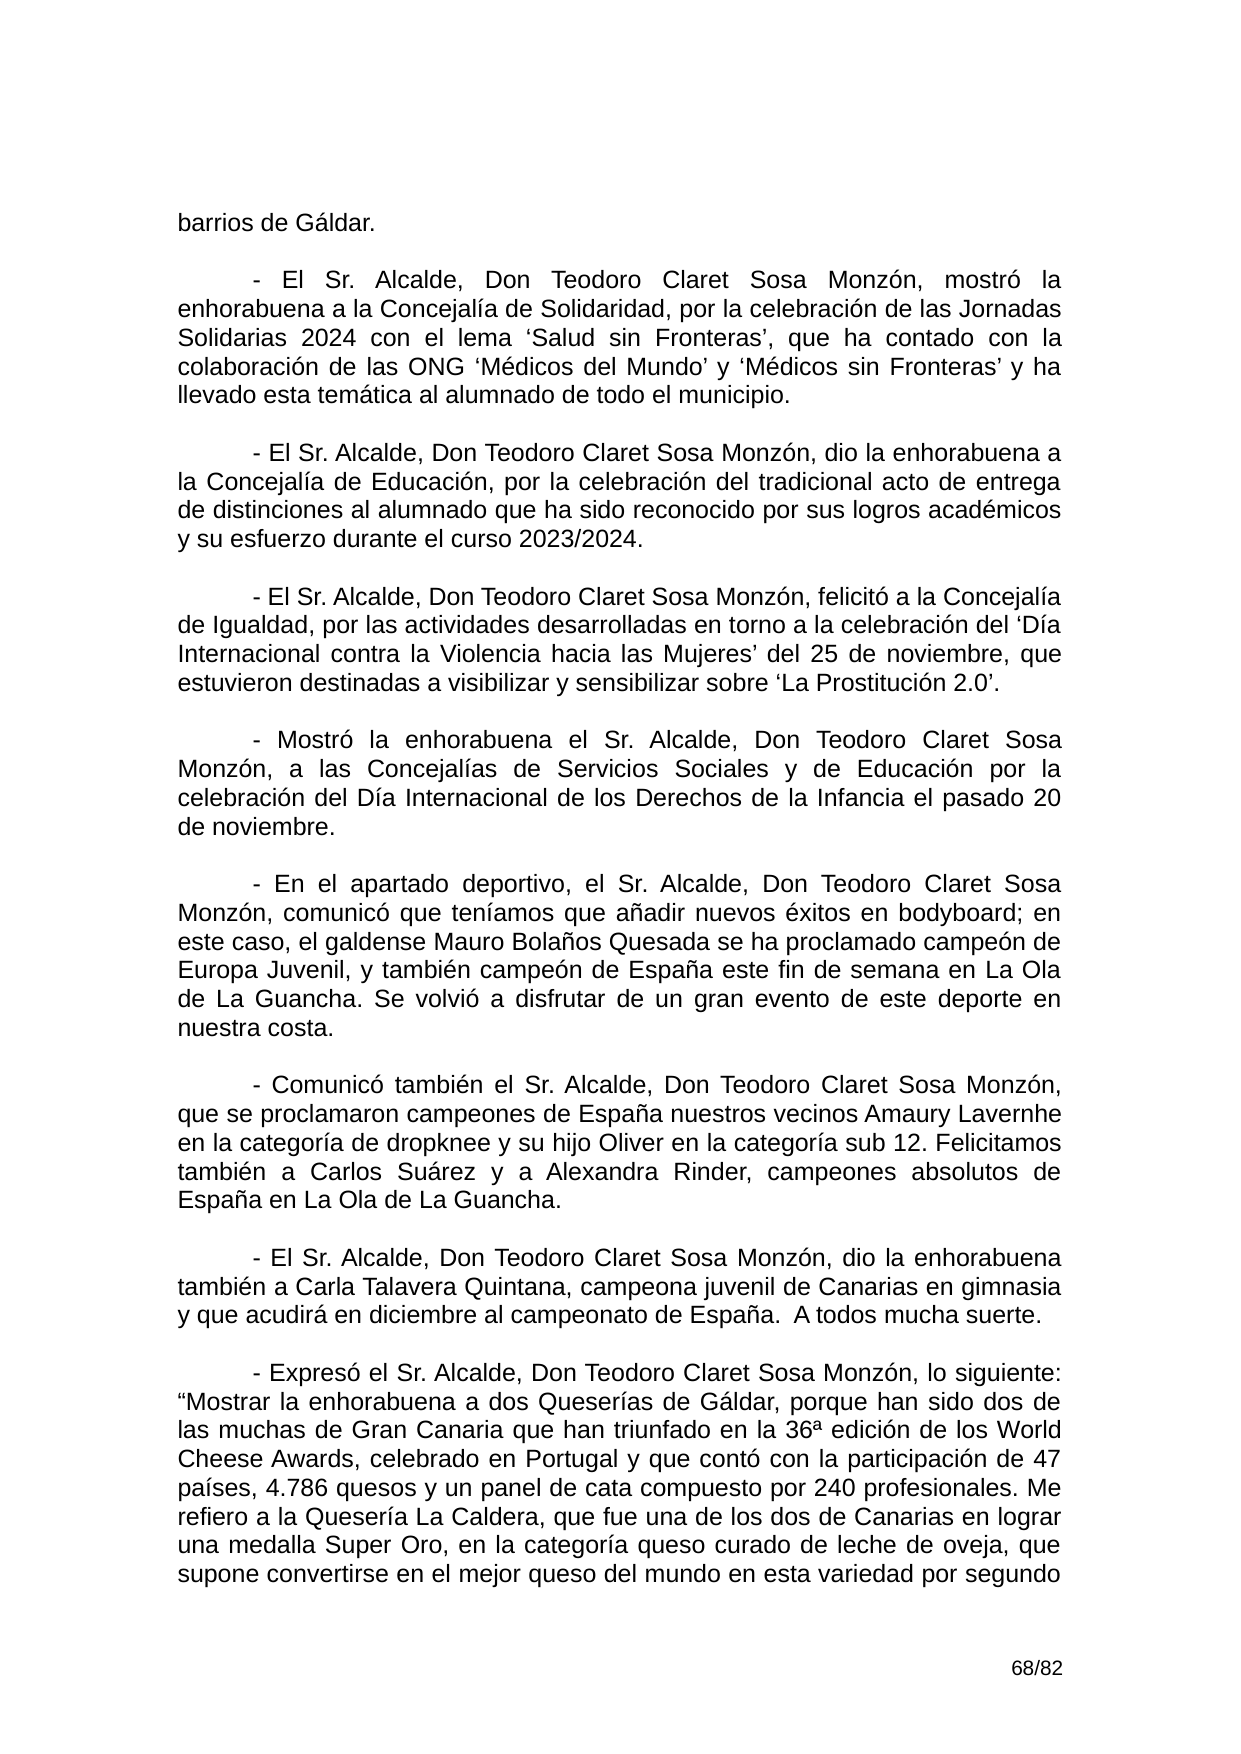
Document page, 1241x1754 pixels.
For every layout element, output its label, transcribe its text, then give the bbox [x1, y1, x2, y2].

text - Mostró la enhorabuena el Sr. Alcalde, Don Teodoro Claret Sosa Monzón, a las Concejalías de Servicios Sociales y de Educación por la celebración del Día Internacional de los Derechos de la Infancia el pasado 20 de noviembre. [177, 725, 1063, 840]
text - Expresó el Sr. Alcalde, Don Teodoro Claret Sosa Monzón, lo siguiente: “Mostrar la enhorabuena a dos Queserías de Gáldar, porque han sido dos de las muchas de Gran Canaria que han triunfado en la 36ª edición de los World Cheese Awards, celebrado en Portugal y que contó con la participación de 47 países, 4.786 quesos y un panel de cata compuesto por 240 profesionales. Me refiero a la Quesería La Caldera, que fue una de los dos de Canarias en lograr una medalla Super Oro, en la categoría queso curado de leche de oveja, que supone convertirse en el mejor queso del mundo en esta variedad por segundo [177, 1358, 1063, 1588]
text - El Sr. Alcalde, Don Teodoro Claret Sosa Monzón, felicitó a la Concejalía de Igualdad, por las actividades desarrolladas en torno a la celebración del ‘Día Internacional contra la Violencia hacia las Mujeres’ del 25 de noviembre, que estuvieron destinadas a visibilizar y sensibilizar sobre ‘La Prostitución 2.0’. [177, 582, 1063, 697]
text barrios de Gáldar. [177, 208, 1063, 237]
text - En el apartado deportivo, el Sr. Alcalde, Don Teodoro Claret Sosa Monzón, comunicó que teníamos que añadir nuevos éxitos en bodyboard; en este caso, el galdense Mauro Bolaños Quesada se ha proclamado campeón de Europa Juvenil, y también campeón de España este fin de semana en La Ola de La Guancha. Se volvió a disfrutar de un gran evento de este deporte en nuestra costa. [177, 869, 1063, 1042]
text - El Sr. Alcalde, Don Teodoro Claret Sosa Monzón, dio la enhorabuena a la Concejalía de Educación, por la celebración del tradicional acto de entrega de distinciones al alumnado que ha sido reconocido por sus logros académicos y su esfuerzo durante el curso 2023/2024. [177, 438, 1063, 553]
text - El Sr. Alcalde, Don Teodoro Claret Sosa Monzón, mostró la enhorabuena a la Concejalía de Solidaridad, por la celebración de las Jornadas Solidarias 2024 con el lema ‘Salud sin Fronteras’, que ha contado con la colaboración de las ONG ‘Médicos del Mundo’ y ‘Médicos sin Fronteras’ y ha llevado esta temática al alumnado de todo el municipio. [177, 265, 1063, 409]
text - El Sr. Alcalde, Don Teodoro Claret Sosa Monzón, dio la enhorabuena también a Carla Talavera Quintana, campeona juvenil de Canarias en gimnasia y que acudirá en diciembre al campeonato de España. A todos mucha suerte. [177, 1243, 1063, 1329]
text - Comunicó también el Sr. Alcalde, Don Teodoro Claret Sosa Monzón, que se proclamaron campeones de España nuestros vecinos Amaury Lavernhe en la categoría de dropknee y su hijo Oliver en la categoría sub 12. Felicitamos también a Carlos Suárez y a Alexandra Rinder, campeones absolutos de España en La Ola de La Guancha. [177, 1070, 1063, 1214]
